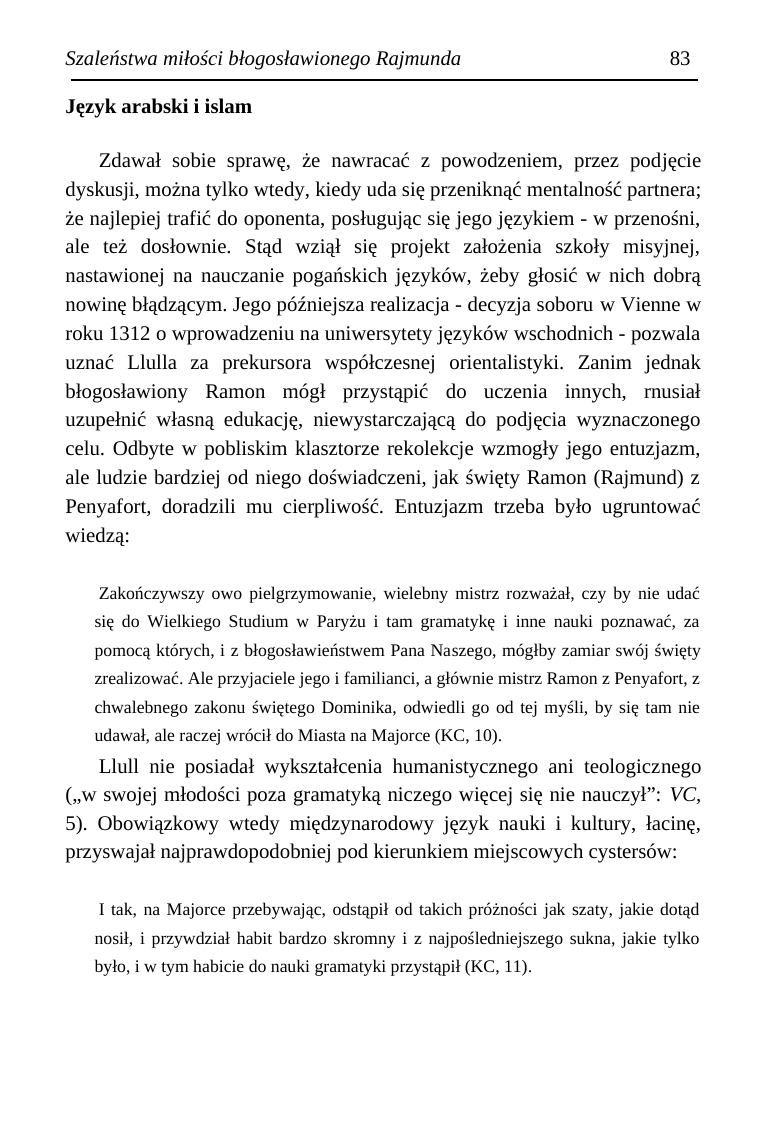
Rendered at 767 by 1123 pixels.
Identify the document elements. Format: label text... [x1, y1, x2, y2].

subtitle Język arabski i islam [65, 94, 701, 118]
text Zakończywszy owo pielgrzymowanie, wielebny mistrz rozważał, czy by nie udać się do Wielkiego Studium w Paryżu i tam gramatykę i inne nauki poznawać, za pomocą których, i z błogosławieństwem Pana Na­szego, mógłby zamiar swój święty zrealizować. Ale przyjaciele jego i familianci, a głównie mistrz Ramon z Penyafort, z chwalebnego zakonu świętego Dominika, odwiedli go od tej myśli, by się tam nie udawał, ale raczej wrócił do Miasta na Majorce (KC, 10). [94, 583, 701, 745]
text Zdawał sobie sprawę, że nawracać z powodzeniem, przez pod­jęcie dyskusji, można tylko wtedy, kiedy uda się przeniknąć men­talność partnera; że najlepiej trafić do oponenta, posługując się jego językiem - w przenośni, ale też dosłownie. Stąd wziął się projekt założenia szkoły misyjnej, nastawionej na nauczanie pogańskich ję­zyków, żeby głosić w nich dobrą nowinę błądzącym. Jego późniejsza realizacja - decyzja soboru w Vienne w roku 1312 o wprowadzeniu na uniwersytety języków wschodnich - pozwala uznać Llulla za prekur­sora współczesnej orientalistyki. Zanim jednak błogosławiony Ramon mógł przystąpić do uczenia innych, rnusiał uzupełnić własną edukację, niewystarczającą do podjęcia wyznaczonego celu. Odbyte w pobliskim klasztorze rekolekcje wzmogły jego entuzjazm, ale ludzie bardziej od niego doświadczeni, jak święty Ramon (Rajmund) z Penyafort, dora­dzili mu cierpliwość. Entuzjazm trzeba było ugruntować wiedzą: [65, 148, 701, 547]
text Szaleństwa miłości błogosławionego Rajmunda 83 [65, 46, 701, 70]
text Llull nie posiadał wykształcenia humanistycznego ani teologicz­nego („w swojej młodości poza gramatyką niczego więcej się nie nauczył”: VC, 5). Obowiązkowy wtedy międzynarodowy język na­uki i kultury, łacinę, przyswajał najprawdopodobniej pod kierunkiem miejscowych cystersów: [65, 753, 701, 863]
text I tak, na Majorce przebywając, odstąpił od takich próżności jak szaty, jakie dotąd nosił, i przywdział habit bardzo skromny i z najpośledniejszego sukna, jakie tylko było, i w tym habicie do nauki gramatyki przystąpił (KC, 11). [94, 899, 701, 976]
